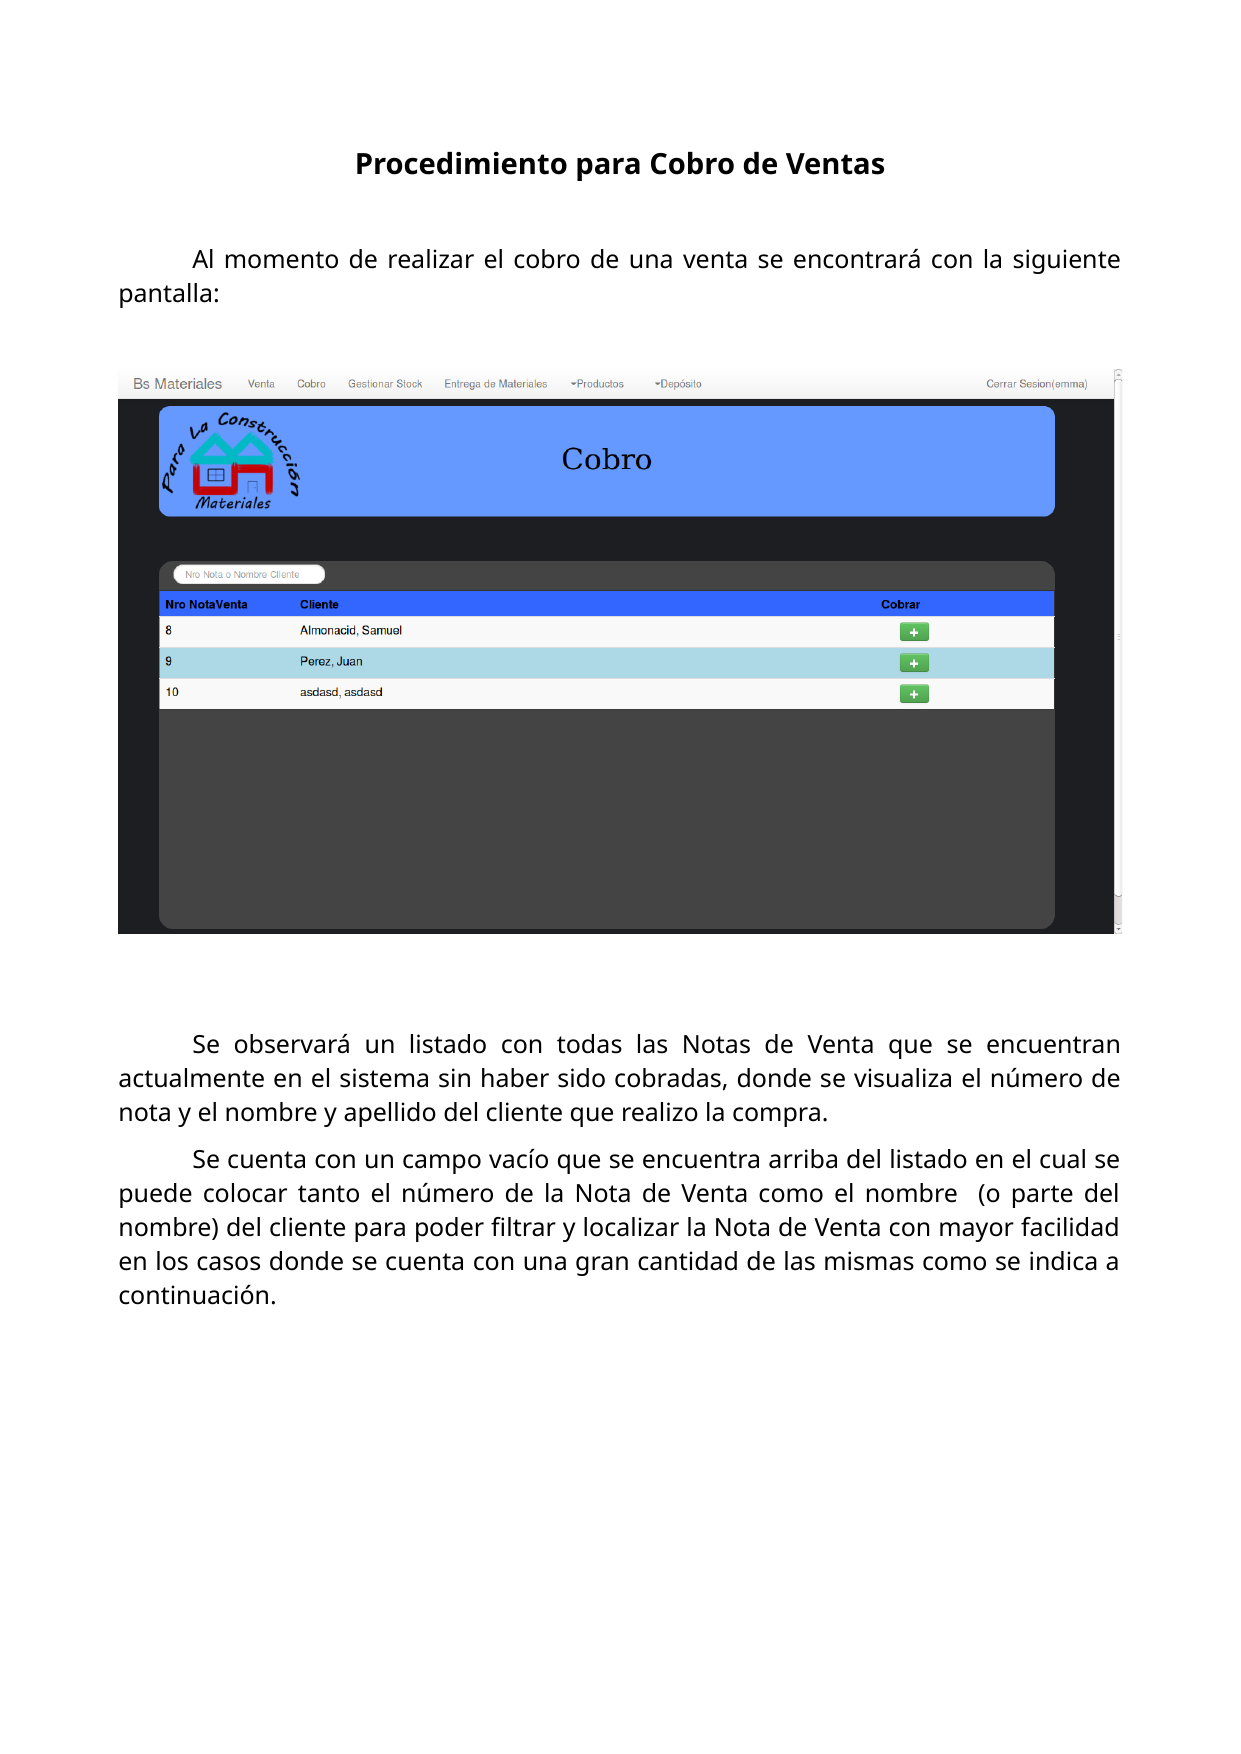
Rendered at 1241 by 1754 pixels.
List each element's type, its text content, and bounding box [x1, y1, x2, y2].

subtitle Procedimiento para Cobro de Ventas [118, 143, 1122, 183]
picture [118, 369, 1123, 934]
text Se cuenta con un campo vacío que se encuentra arriba del listado en el cual se puede colocar tanto el número de la Nota de Venta como el nombre (o parte del nombre) del cliente para poder filtrar y localizar la Nota de Venta con mayor facilidad en los casos donde se cuenta con una gran cantidad de las mismas como se indica a continuación. [118, 1141, 1122, 1312]
text Al momento de realizar el cobro de una venta se encontrará con la siguiente pantalla: [118, 242, 1122, 310]
text Se observará un listado con todas las Notas de Venta que se encuentran actualmente en el sistema sin haber sido cobradas, donde se visualiza el número de nota y el nombre y apellido del cliente que realizo la compra. [118, 1027, 1122, 1129]
